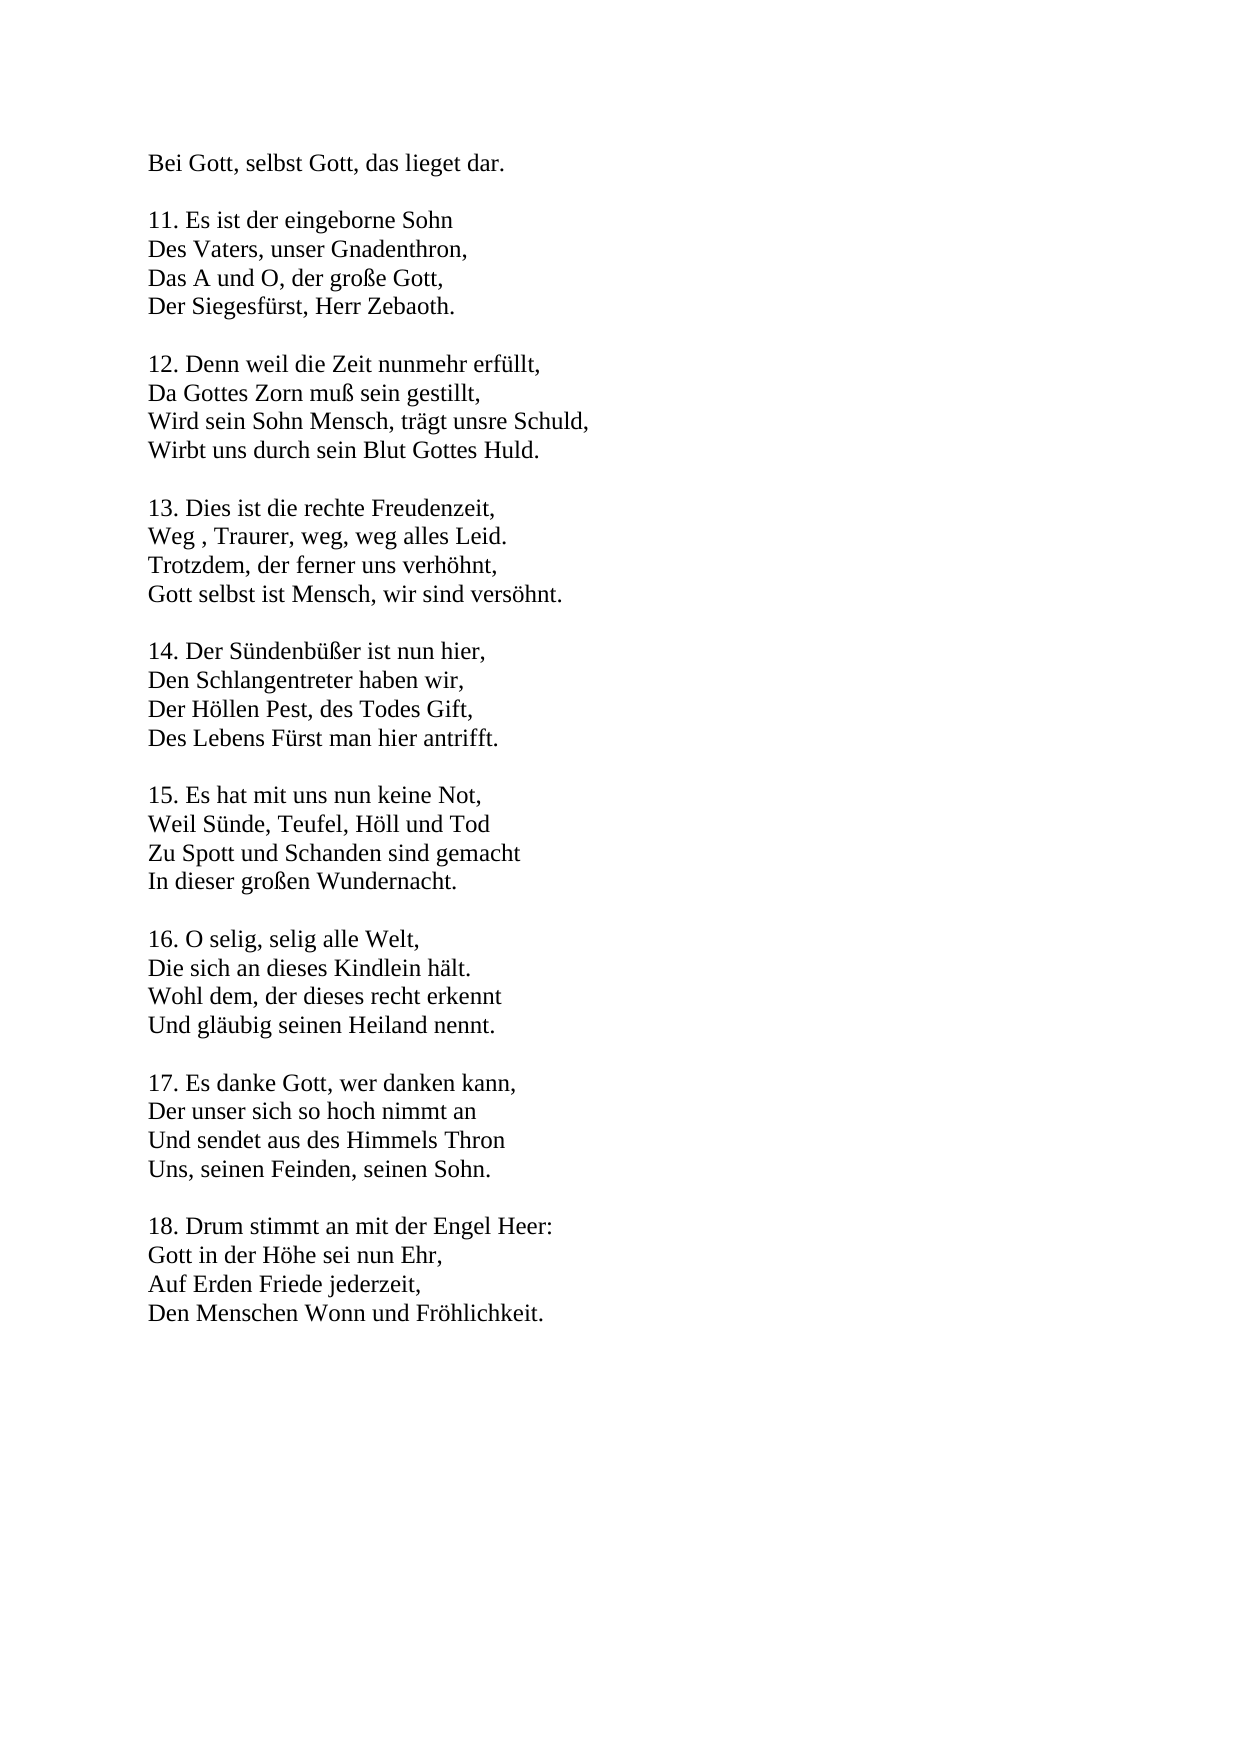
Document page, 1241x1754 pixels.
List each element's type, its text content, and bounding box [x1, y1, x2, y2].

text Die sich an dieses Kindlein hält. [148, 953, 1093, 981]
text Trotzdem, der ferner uns verhöhnt, [148, 550, 1093, 579]
text 14. Der Sündenbüßer ist nun hier, [148, 636, 1093, 665]
text Gott in der Höhe sei nun Ehr, [148, 1240, 1093, 1269]
text 13. Dies ist die rechte Freudenzeit, [148, 493, 1093, 521]
text Der unser sich so hoch nimmt an [148, 1096, 1093, 1125]
text Da Gottes Zorn muß sein gestillt, [148, 378, 1093, 406]
text In dieser großen Wundernacht. [148, 866, 1093, 895]
text Das A und O, der große Gott, [148, 263, 1093, 291]
text Bei Gott, selbst Gott, das lieget dar. [148, 148, 1093, 176]
text 16. O selig, selig alle Welt, [148, 924, 1093, 953]
text Uns, seinen Feinden, seinen Sohn. [148, 1154, 1093, 1183]
text 11. Es ist der eingeborne Sohn [148, 205, 1093, 234]
text Wohl dem, der dieses recht erkennt [148, 981, 1093, 1010]
text Den Menschen Wonn und Fröhlichkeit. [148, 1298, 1093, 1326]
text Weg , Traurer, weg, weg alles Leid. [148, 521, 1093, 550]
text Weil Sünde, Teufel, Höll und Tod [148, 809, 1093, 838]
text Auf Erden Friede jederzeit, [148, 1269, 1093, 1298]
text Des Vaters, unser Gnadenthron, [148, 234, 1093, 263]
text Des Lebens Fürst man hier antrifft. [148, 723, 1093, 751]
text Gott selbst ist Mensch, wir sind versöhnt. [148, 579, 1093, 608]
text Der Siegesfürst, Herr Zebaoth. [148, 291, 1093, 320]
text Und gläubig seinen Heiland nennt. [148, 1010, 1093, 1039]
text Wirbt uns durch sein Blut Gottes Huld. [148, 435, 1093, 464]
text Wird sein Sohn Mensch, trägt unsre Schuld, [148, 406, 1093, 435]
text Den Schlangentreter haben wir, [148, 665, 1093, 694]
text 12. Denn weil die Zeit nunmehr erfüllt, [148, 349, 1093, 378]
text 15. Es hat mit uns nun keine Not, [148, 780, 1093, 809]
text 18. Drum stimmt an mit der Engel Heer: [148, 1211, 1093, 1240]
text Und sendet aus des Himmels Thron [148, 1125, 1093, 1154]
text Der Höllen Pest, des Todes Gift, [148, 694, 1093, 723]
text Zu Spott und Schanden sind gemacht [148, 838, 1093, 866]
text 17. Es danke Gott, wer danken kann, [148, 1068, 1093, 1096]
